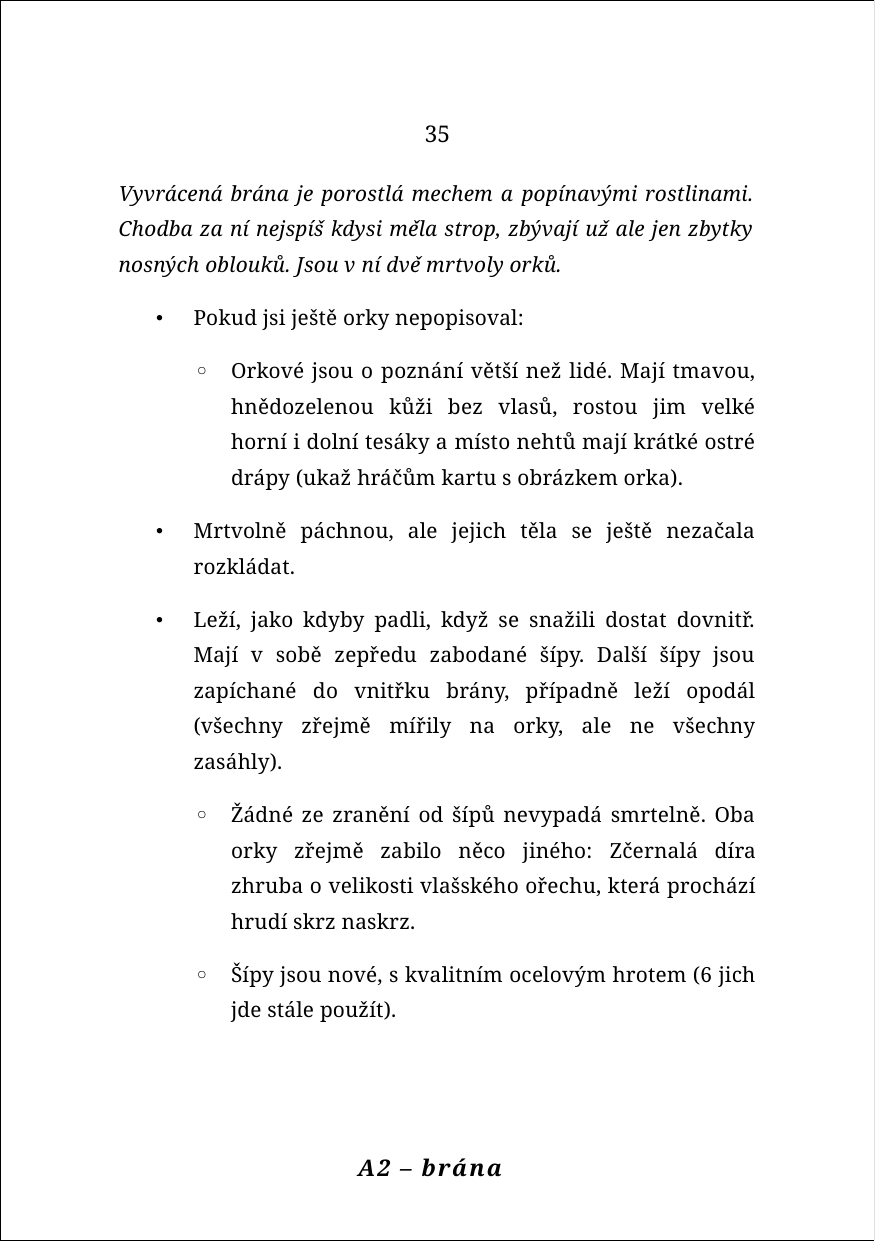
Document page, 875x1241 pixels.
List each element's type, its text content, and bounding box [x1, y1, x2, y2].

list Mrtvolně páchnou, ale jejich těla se ještě nezačala rozkládat. [156, 516, 756, 580]
list Šípy jsou nové, s⁠ kvalitním ocelovým hrotem (6 jich jde stále použít). [193, 960, 756, 1024]
list Žádné ze zranění od šípů nevypadá smrtelně. Oba orky zřejmě zabilo něco jiného: Zčernalá díra zhruba o⁠ velikosti vlašského ořechu, která prochází hrudí skrz naskrz. [193, 800, 756, 935]
list Pokud jsi ještě orky nepopisoval: [156, 303, 756, 332]
text Vyvrácená brána je porostlá mechem a⁠ popínavými rostlinami. Chodba za ní nejspíš kdysi měla strop, zbývají už ale jen zbytky nosných oblouků. Jsou v⁠ ní dvě mrtvoly orků. [118, 179, 756, 278]
list Orkové jsou o⁠ poznání větší než lidé. Mají tmavou, hnědozelenou kůži bez vlasů, rostou jim velké horní i⁠ dolní tesáky a⁠ místo nehtů mají krátké ostré drápy (ukaž hráčům kartu s obrázkem orka). [193, 356, 756, 491]
list Leží, jako kdyby padli, když se snažili dostat dovnitř. Mají v⁠ sobě zepředu zabodané šípy. Další šípy jsou zapíchané do vnitřku brány, případně leží opodál (všechny zřejmě mířily na orky, ale ne všechny zasáhly). [156, 605, 756, 776]
